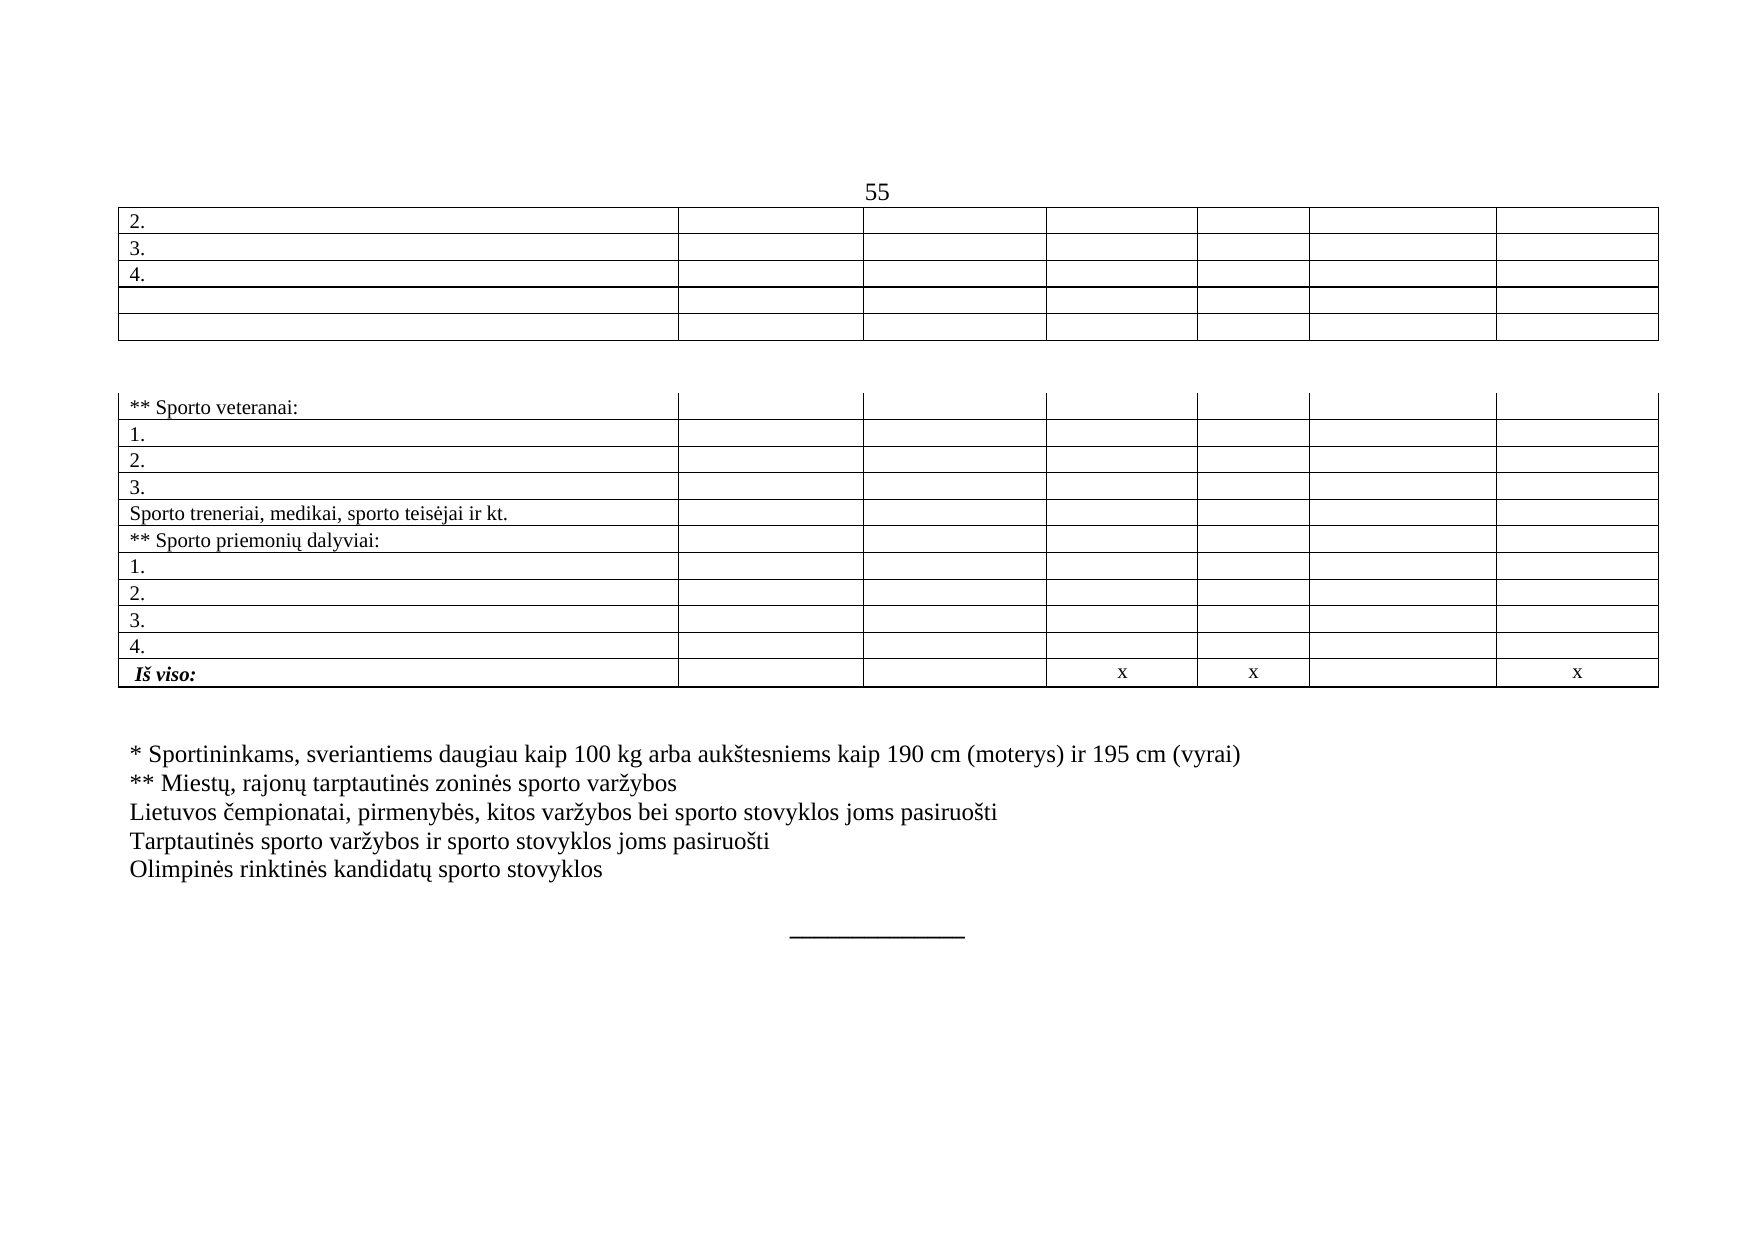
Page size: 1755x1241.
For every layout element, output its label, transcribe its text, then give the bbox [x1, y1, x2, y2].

table_cell Lietuvos čempionatai, pirmenybės, kitos varžybos bei sporto stovyklos joms pasiruošti [118, 797, 1197, 826]
table_cell [679, 208, 863, 233]
table_cell [1310, 288, 1496, 313]
table_cell 4. [119, 261, 678, 286]
table_cell [864, 883, 1047, 912]
table_cell [1496, 883, 1658, 912]
table_cell [1310, 473, 1496, 499]
table_cell [1047, 855, 1197, 883]
table_cell [1497, 473, 1658, 499]
table_cell x [1198, 659, 1309, 686]
table_cell 3. [119, 606, 678, 632]
table_cell [1310, 420, 1496, 446]
table_cell [864, 855, 1047, 883]
table_cell [1047, 420, 1197, 446]
table_cell [1198, 420, 1309, 446]
text ______________ [118, 912, 1636, 941]
table_cell [679, 688, 863, 713]
table_cell [1309, 797, 1496, 826]
table_cell [1497, 261, 1658, 286]
table_cell [1047, 208, 1197, 233]
table_cell [1496, 855, 1658, 883]
table_cell [1310, 234, 1496, 260]
table_cell [1047, 500, 1197, 525]
table_cell Olimpinės rinktinės kandidatų sporto stovyklos [118, 855, 679, 883]
table_cell [864, 688, 1047, 713]
table_cell [1496, 797, 1658, 826]
table_cell [1198, 826, 1309, 854]
table_cell 1. [119, 420, 678, 446]
table_cell [1496, 341, 1658, 366]
table_cell [1198, 526, 1309, 552]
table_cell * Sportininkams, sveriantiems daugiau kaip 100 kg arba aukštesniems kaip 190 cm (moterys) ir 195 cm (vyrai) ** Miestų, rajonų tarptautinės zoninės sporto varžybos [118, 740, 1658, 797]
table_cell [1309, 366, 1496, 393]
table_cell [864, 713, 1047, 739]
table_cell [1497, 234, 1658, 260]
table_cell [119, 288, 678, 313]
table_cell [679, 420, 863, 446]
table_cell [1198, 580, 1309, 605]
table_cell [679, 341, 863, 366]
table_cell [1309, 688, 1496, 713]
table_cell [1310, 447, 1496, 472]
table_cell [679, 713, 863, 739]
table_cell [1310, 393, 1496, 419]
table_cell ** Sporto veteranai: [119, 393, 678, 419]
table_cell [1047, 261, 1197, 286]
table_cell [118, 883, 679, 912]
table_cell 3. [119, 473, 678, 499]
table_cell [1497, 314, 1658, 339]
table_cell [1198, 553, 1309, 578]
table_cell [1309, 341, 1496, 366]
table_cell [1047, 288, 1197, 313]
table_cell [864, 473, 1046, 499]
table_cell [1047, 314, 1197, 339]
table_cell [864, 826, 1047, 854]
table_cell [679, 580, 863, 605]
table_cell [1198, 234, 1309, 260]
table_cell [679, 633, 863, 658]
table_cell [1496, 713, 1658, 739]
table_cell [679, 261, 863, 286]
table_cell [1310, 659, 1496, 686]
table_cell [1047, 526, 1197, 552]
table_cell [1496, 366, 1658, 393]
table_cell [679, 553, 863, 578]
table_cell [1047, 688, 1197, 713]
table_cell [864, 553, 1046, 578]
table_cell [864, 234, 1046, 260]
table_cell [864, 580, 1046, 605]
table_cell [1497, 208, 1658, 233]
table_cell [864, 261, 1046, 286]
table_cell [1198, 314, 1309, 339]
table_cell [679, 234, 863, 260]
table_cell [118, 688, 679, 713]
table_cell [864, 420, 1046, 446]
table_cell [1198, 341, 1309, 366]
table_cell [1047, 580, 1197, 605]
table_cell [864, 288, 1046, 313]
table_cell [1047, 883, 1197, 912]
table_cell [864, 659, 1046, 686]
table_cell [1310, 526, 1496, 552]
table_cell [1198, 633, 1309, 658]
table_cell [1047, 633, 1197, 658]
table_cell [679, 526, 863, 552]
table_cell [1310, 553, 1496, 578]
table_cell [1310, 606, 1496, 632]
table_cell [679, 288, 863, 313]
table_cell [864, 341, 1047, 366]
table_cell [679, 606, 863, 632]
table_cell [1047, 366, 1197, 393]
table_cell [864, 393, 1046, 419]
table_cell [1497, 288, 1658, 313]
table_cell [1198, 500, 1309, 525]
table_cell Iš viso: [119, 659, 678, 686]
table_cell [119, 314, 678, 339]
table_cell [864, 606, 1046, 632]
table_cell [1497, 553, 1658, 578]
table_cell 2. [119, 580, 678, 605]
table_cell [864, 314, 1046, 339]
table_cell [1497, 393, 1658, 419]
table_cell [1047, 473, 1197, 499]
table_cell [679, 473, 863, 499]
table_cell [1198, 208, 1309, 233]
table_cell [1497, 447, 1658, 472]
table_cell [1047, 553, 1197, 578]
table_cell [1047, 447, 1197, 472]
table_cell [1309, 713, 1496, 739]
table_cell [1047, 826, 1197, 854]
table_cell [1198, 797, 1309, 826]
table_cell [679, 855, 863, 883]
table_cell [1198, 713, 1309, 739]
table_cell [1310, 261, 1496, 286]
table_cell [118, 713, 679, 739]
table_cell [679, 366, 863, 393]
table_cell x [1047, 659, 1197, 686]
table_cell [1497, 526, 1658, 552]
table_cell 4. [119, 633, 678, 658]
table_cell [864, 526, 1046, 552]
table_cell [118, 366, 679, 393]
table_cell Tarptautinės sporto varžybos ir sporto stovyklos joms pasiruošti [118, 826, 863, 854]
table_cell Sporto treneriai, medikai, sporto teisėjai ir kt. [119, 500, 678, 525]
table_cell [1310, 314, 1496, 339]
table_cell [118, 341, 679, 366]
table_cell [679, 447, 863, 472]
table_cell [1198, 688, 1309, 713]
table_cell [1497, 420, 1658, 446]
table_cell [1198, 288, 1309, 313]
table_cell [1310, 633, 1496, 658]
table_cell [1198, 447, 1309, 472]
table_cell [679, 659, 863, 686]
table_cell [679, 393, 863, 419]
table_cell [1310, 580, 1496, 605]
table_cell 2. [119, 447, 678, 472]
table_cell ** Sporto priemonių dalyviai: [119, 526, 678, 552]
table_cell [1496, 688, 1658, 713]
table_cell [679, 883, 863, 912]
table_cell [1198, 366, 1309, 393]
table_cell [1047, 234, 1197, 260]
table_cell [1198, 393, 1309, 419]
table_cell 1. [119, 553, 678, 578]
table_cell 2. [119, 208, 678, 233]
table_cell [1198, 606, 1309, 632]
table_cell [1198, 473, 1309, 499]
table_cell [1309, 855, 1496, 883]
table_cell [1047, 606, 1197, 632]
table_cell [1309, 883, 1496, 912]
table_cell [1198, 883, 1309, 912]
table_cell [1497, 580, 1658, 605]
table_cell [1047, 393, 1197, 419]
table_cell [1047, 713, 1197, 739]
table_cell [864, 633, 1046, 658]
table_cell [679, 500, 863, 525]
table_cell 3. [119, 234, 678, 260]
table_cell [679, 314, 863, 339]
table_cell [1497, 606, 1658, 632]
table_cell [864, 208, 1046, 233]
table_cell [1497, 633, 1658, 658]
table_cell [1047, 341, 1197, 366]
table_cell [1310, 208, 1496, 233]
table_cell [1309, 826, 1496, 854]
table_cell [1198, 261, 1309, 286]
table_cell [1496, 826, 1658, 854]
table_cell [1310, 500, 1496, 525]
table_cell [1198, 855, 1309, 883]
table_cell [864, 366, 1047, 393]
table_cell [1497, 500, 1658, 525]
table_cell [864, 447, 1046, 472]
table_cell x [1497, 659, 1658, 686]
table_cell [864, 500, 1046, 525]
